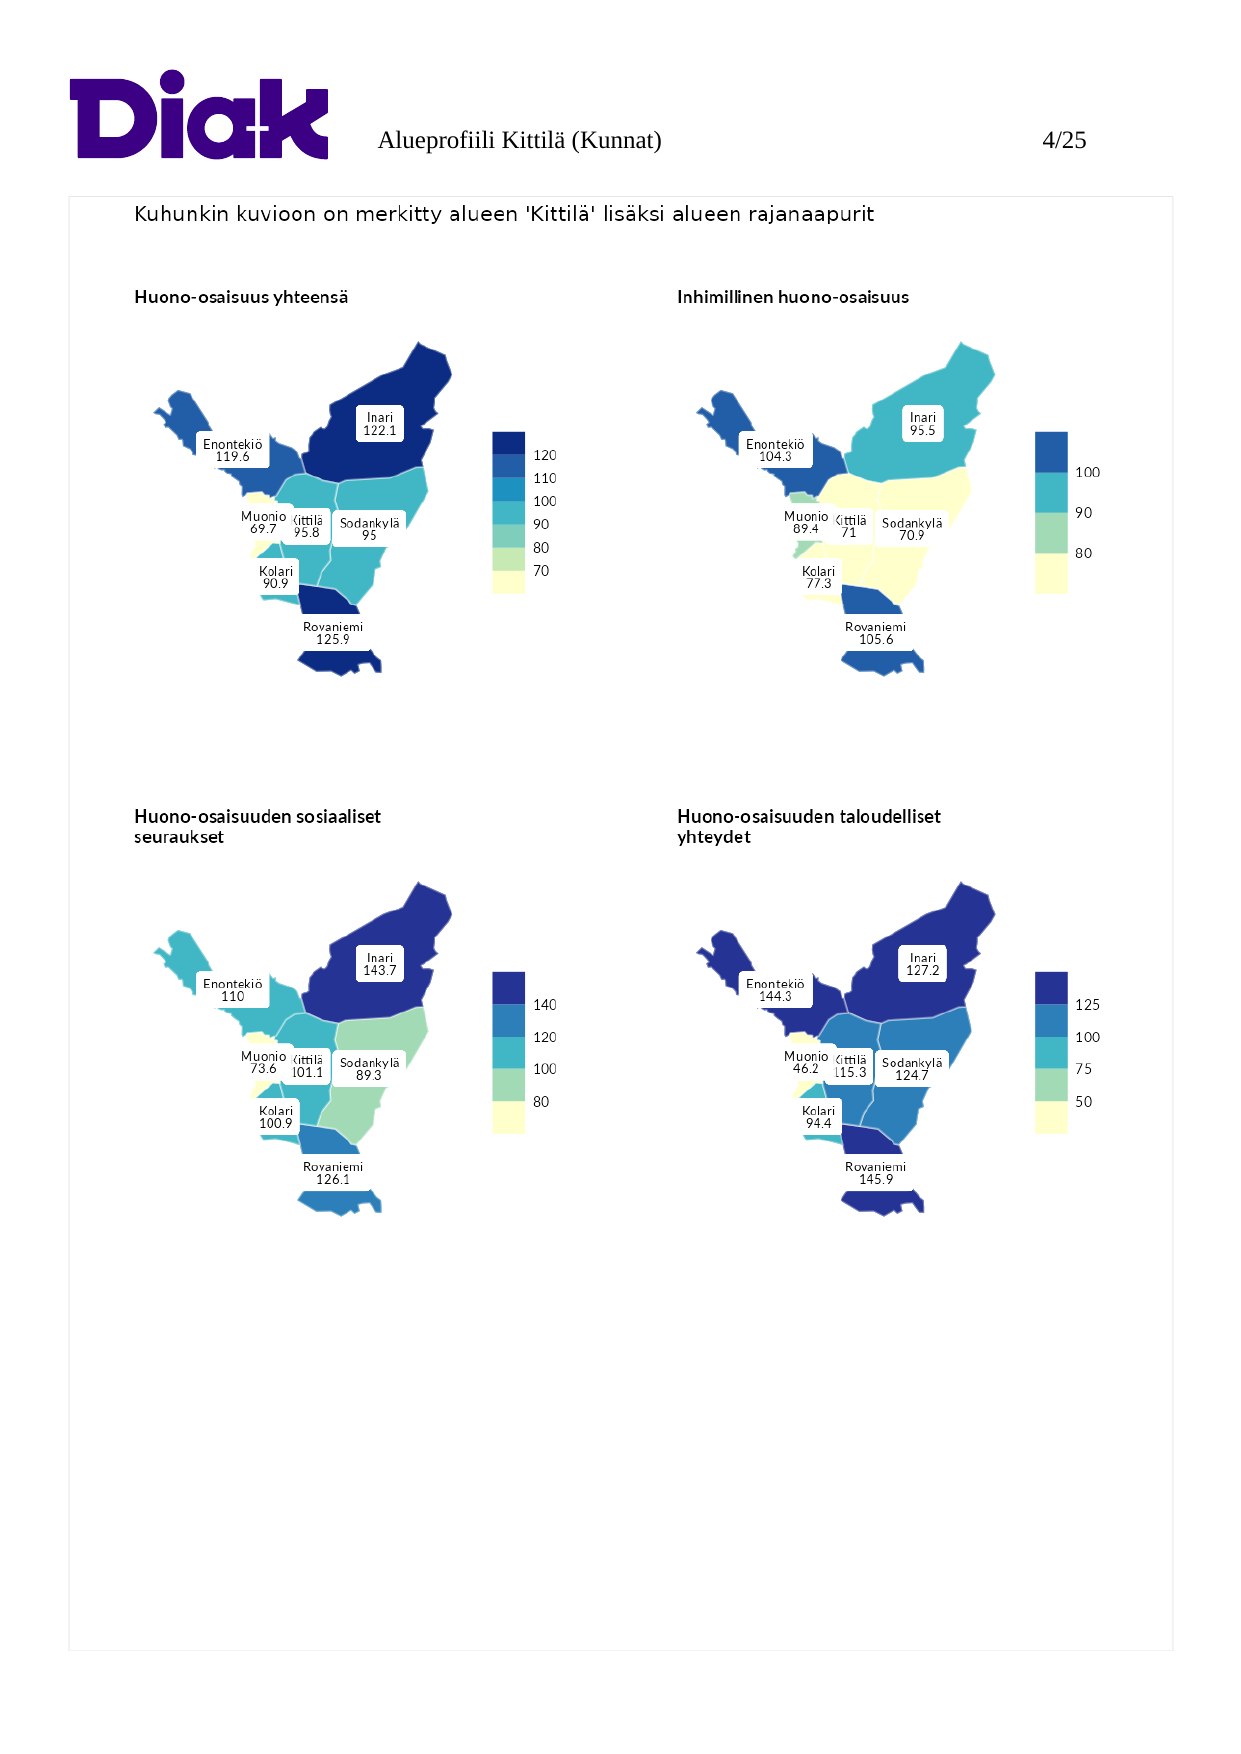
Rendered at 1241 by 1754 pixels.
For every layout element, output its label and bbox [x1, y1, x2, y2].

picture [61, 196, 1179, 1651]
